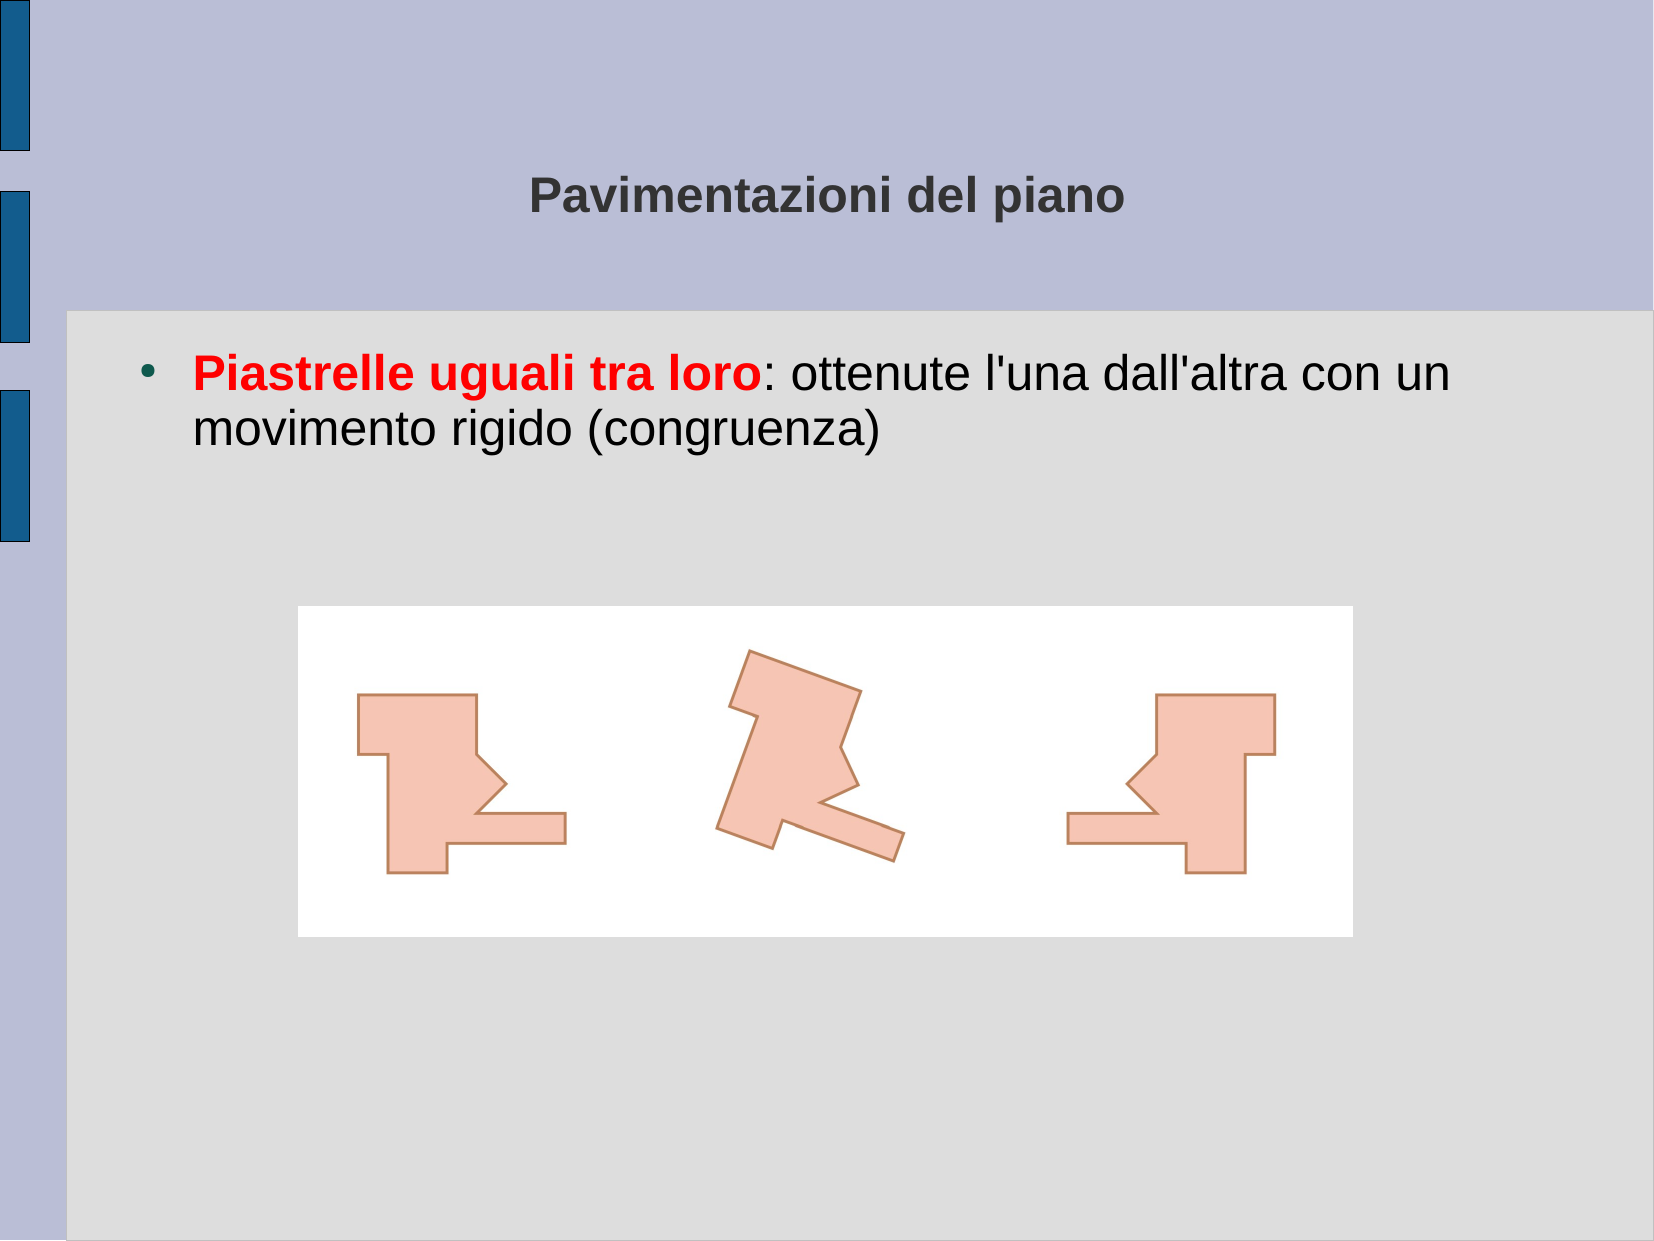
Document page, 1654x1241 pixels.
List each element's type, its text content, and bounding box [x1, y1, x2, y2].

title Pavimentazioni del piano [121, 91, 1534, 299]
picture [298, 606, 1353, 937]
list Piastrelle uguali tra loro: ottenute l'una dall'altra con un movimento rigido (congruenza) [121, 344, 1534, 1127]
